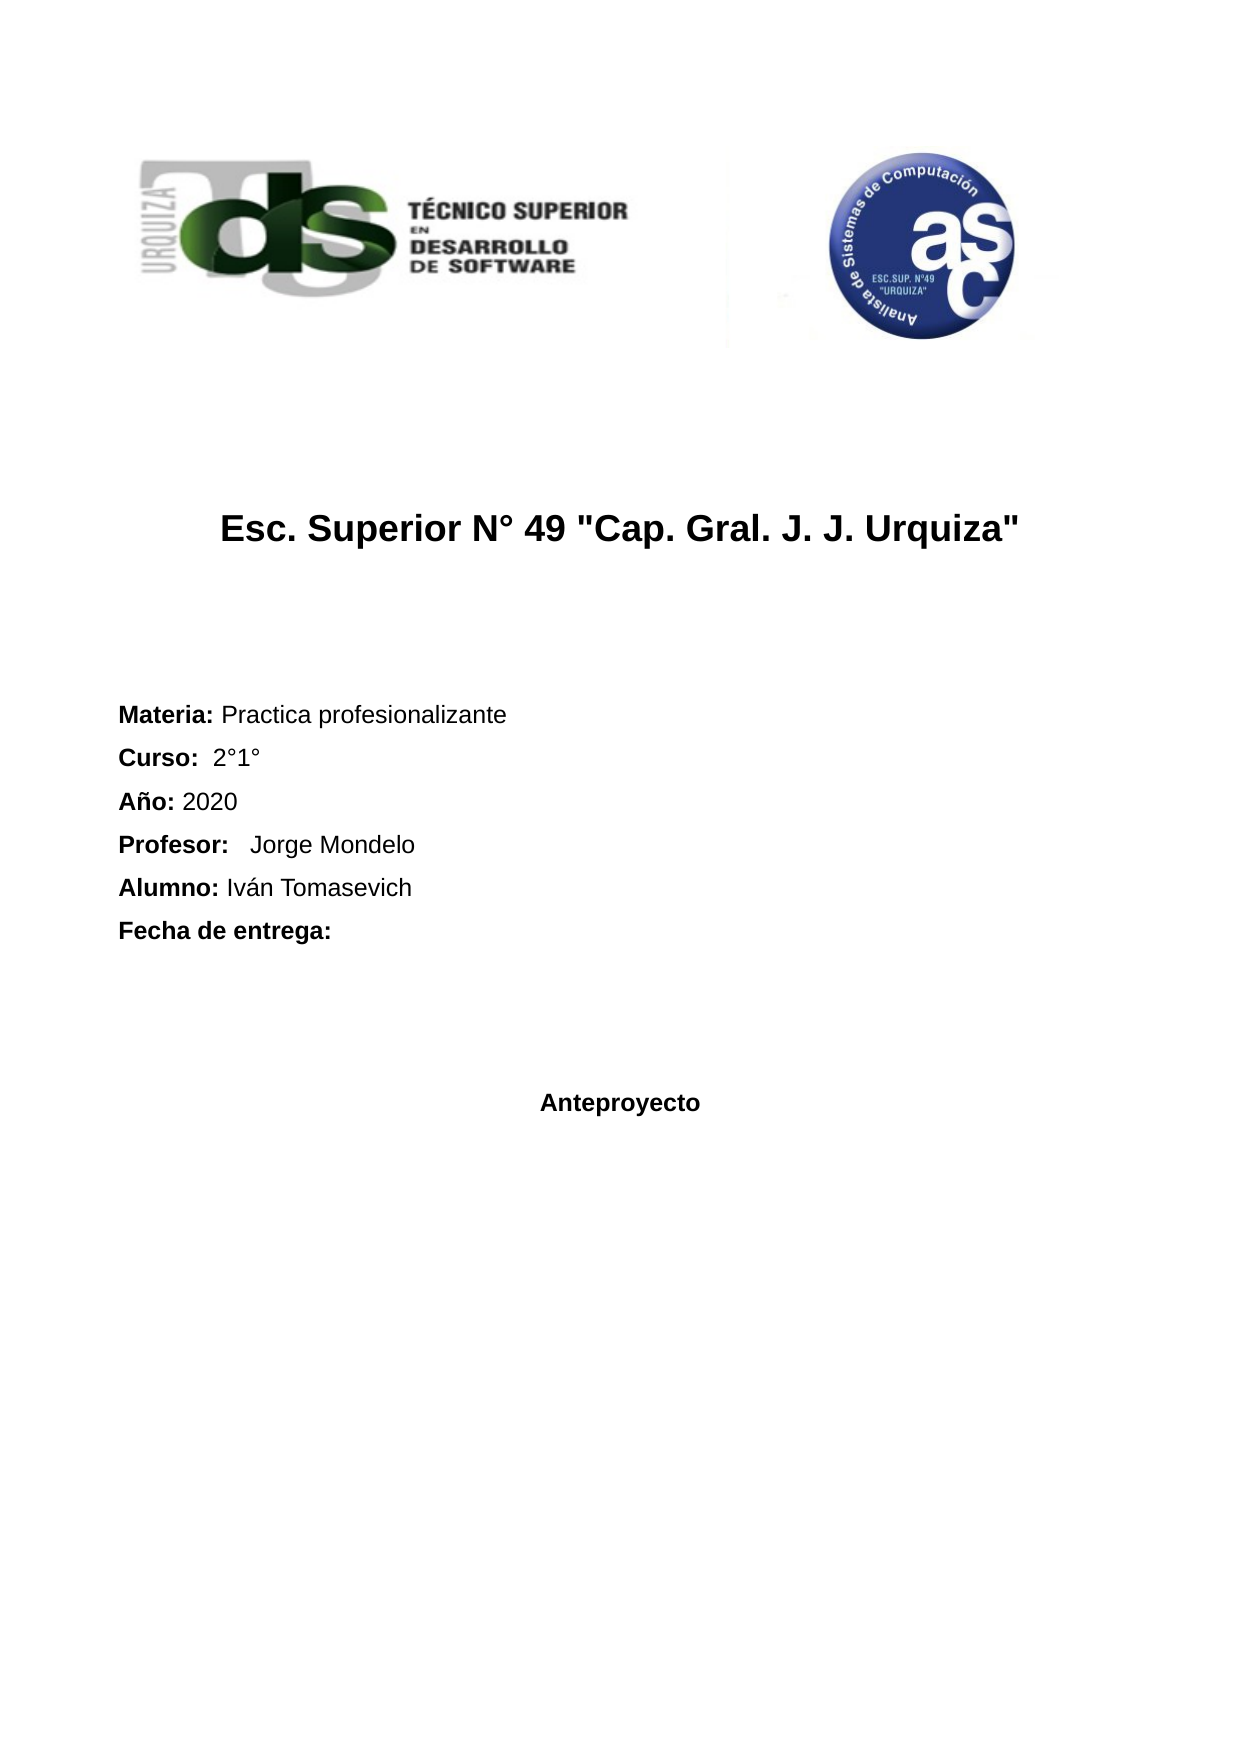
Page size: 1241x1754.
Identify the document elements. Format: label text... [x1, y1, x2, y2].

text Alumno: Iván Tomasevich [118, 873, 1122, 902]
text Anteproyecto [118, 1088, 1122, 1117]
text Fecha de entrega: [118, 916, 1122, 945]
text Materia: Practica profesionalizante [118, 700, 1122, 729]
text Profesor: Jorge Mondelo [118, 830, 1122, 858]
picture [123, 146, 644, 327]
text Año: 2020 [118, 787, 1122, 815]
text Curso: 2°1° [118, 743, 1122, 772]
text Esc. Superior N° 49 "Cap. Gral. J. J. Urquiza" [118, 506, 1122, 549]
